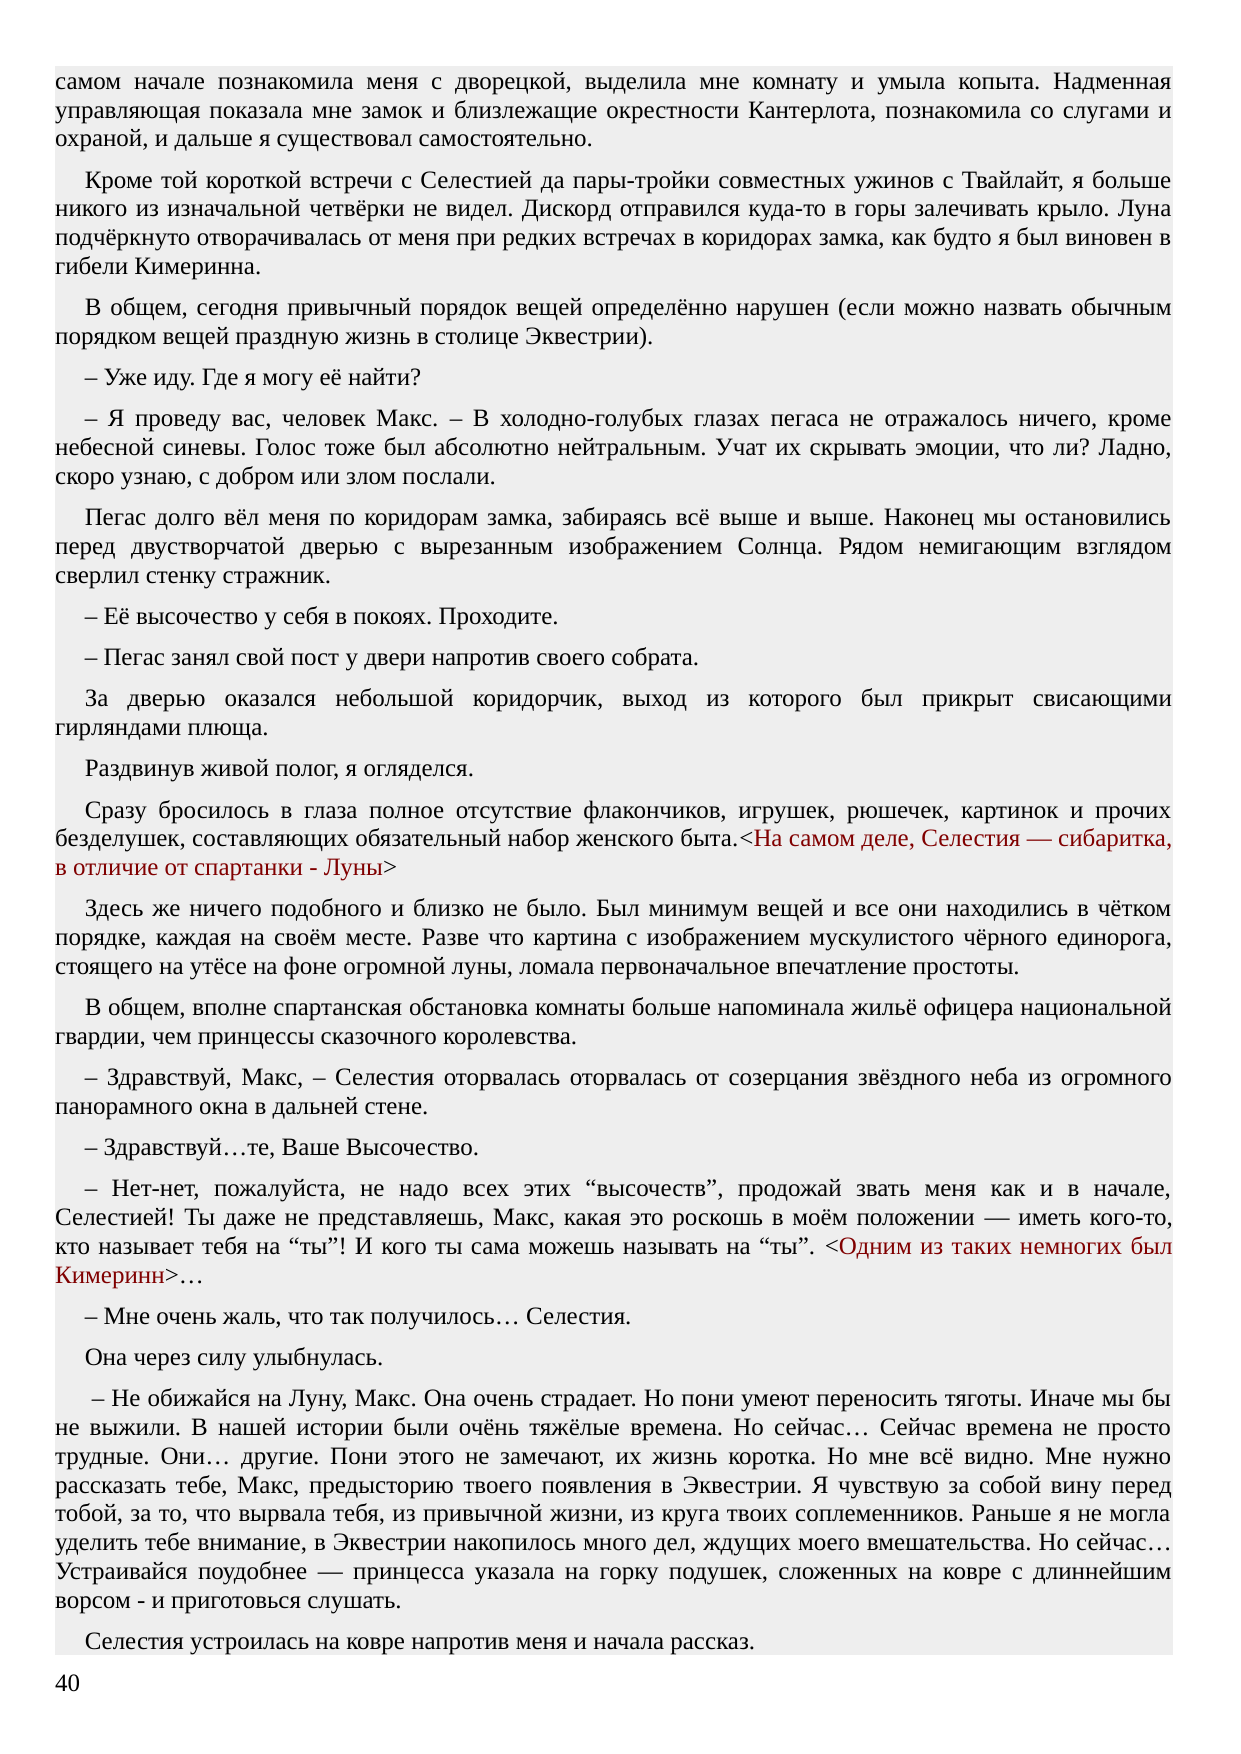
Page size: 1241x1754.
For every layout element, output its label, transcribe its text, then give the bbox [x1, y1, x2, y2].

text – Нет-нет, пожалуйста, не надо всех этих “высочеств”, продожай звать меня как и в начале, Селестией! Ты даже не представляешь, Макс, какая это роскошь в моём положении — иметь кого-то, кто называет тебя на “ты”! И кого ты сама можешь называть на “ты”. <Одним из таких немногих был Кимеринн>… [55, 1173, 1173, 1288]
text Селестия устроилась на ковре напротив меня и начала рассказ. [55, 1626, 1173, 1655]
text Она через силу улыбнулась. [55, 1342, 1173, 1371]
text Кроме той короткой встречи с Селестией да пары-тройки совместных ужинов с Твайлайт, я больше никого из изначальной четвёрки не видел. Дискорд отправился куда-то в горы залечивать крыло. Луна подчёркнуто отворачивалась от меня при редких встречах в коридорах замка, как будто я был виновен в гибели Кимеринна. [55, 165, 1173, 280]
text – Её высочество у себя в покоях. Проходите. [55, 601, 1173, 630]
text За дверью оказался небольшой коридорчик, выход из которого был прикрыт свисающими гирляндами плюща. [55, 683, 1173, 741]
text Раздвинув живой полог, я огляделся. [55, 753, 1173, 782]
text В общем, вполне спартанская обстановка комнаты больше напоминала жильё офицера национальной гвардии, чем принцессы сказочного королевства. [55, 992, 1173, 1050]
text – Не обижайся на Луну, Макс. Она очень страдает. Но пони умеют переносить тяготы. Иначе мы бы не выжили. В нашей истории были очёнь тяжёлые времена. Но сейчас… Сейчас времена не просто трудные. Они… другие. Пони этого не замечают, их жизнь коротка. Но мне всё видно. Мне нужно рассказать тебе, Макс, предысторию твоего появления в Эквестрии. Я чувствую за собой вину перед тобой, за то, что вырвала тебя, из привычной жизни, из круга твоих соплеменников. Раньше я не могла уделить тебе внимание, в Эквестрии накопилось много дел, ждущих моего вмешательства. Но сейчас… Устраивайся поудобнее — принцесса указала на горку подушек, сложенных на ковре с длиннейшим ворсом - и приготовься слушать. [55, 1383, 1173, 1613]
text самом начале познакомила меня с дворецкой, выделила мне комнату и умыла копыта. Надменная управляющая показала мне замок и близлежащие окрестности Кантерлота, познакомила со слугами и охраной, и дальше я существовал самостоятельно. [55, 66, 1173, 152]
text В общем, сегодня привычный порядок вещей определённо нарушен (если можно назвать обычным порядком вещей праздную жизнь в столице Эквестрии). [55, 292, 1173, 350]
text – Пегас занял свой пост у двери напротив своего собрата. [55, 642, 1173, 671]
text Пегас долго вёл меня по коридорам замка, забираясь всё выше и выше. Наконец мы остановились перед двустворчатой дверью с вырезанным изображением Солнца. Рядом немигающим взглядом сверлил стенку стражник. [55, 502, 1173, 588]
text – Здравствуй…те, Ваше Высочество. [55, 1132, 1173, 1161]
text Сразу бросилось в глаза полное отсутствие флакончиков, игрушек, рюшечек, картинок и прочих безделушек, составляющих обязательный набор женского быта.<На самом деле, Селестия — сибаритка, в отличие от спартанки - Луны> [55, 795, 1173, 881]
text – Мне очень жаль, что так получилось… Селестия. [55, 1301, 1173, 1330]
text Здесь же ничего подобного и близко не было. Был минимум вещей и все они находились в чётком порядке, каждая на своём месте. Разве что картина с изображением мускулистого чёрного единорога, стоящего на утёсе на фоне огромной луны, ломала первоначальное впечатление простоты. [55, 893, 1173, 980]
text – Я проведу вас, человек Макс. – В холодно-голубых глазах пегаса не отражалось ничего, кроме небесной синевы. Голос тоже был абсолютно нейтральным. Учат их скрывать эмоции, что ли? Ладно, скоро узнаю, с добром или злом послали. [55, 403, 1173, 490]
text – Уже иду. Где я могу её найти? [55, 362, 1173, 391]
text – Здравствуй, Макс, – Селестия оторвалась оторвалась от созерцания звёздного неба из огромного панорамного окна в дальней стене. [55, 1062, 1173, 1120]
